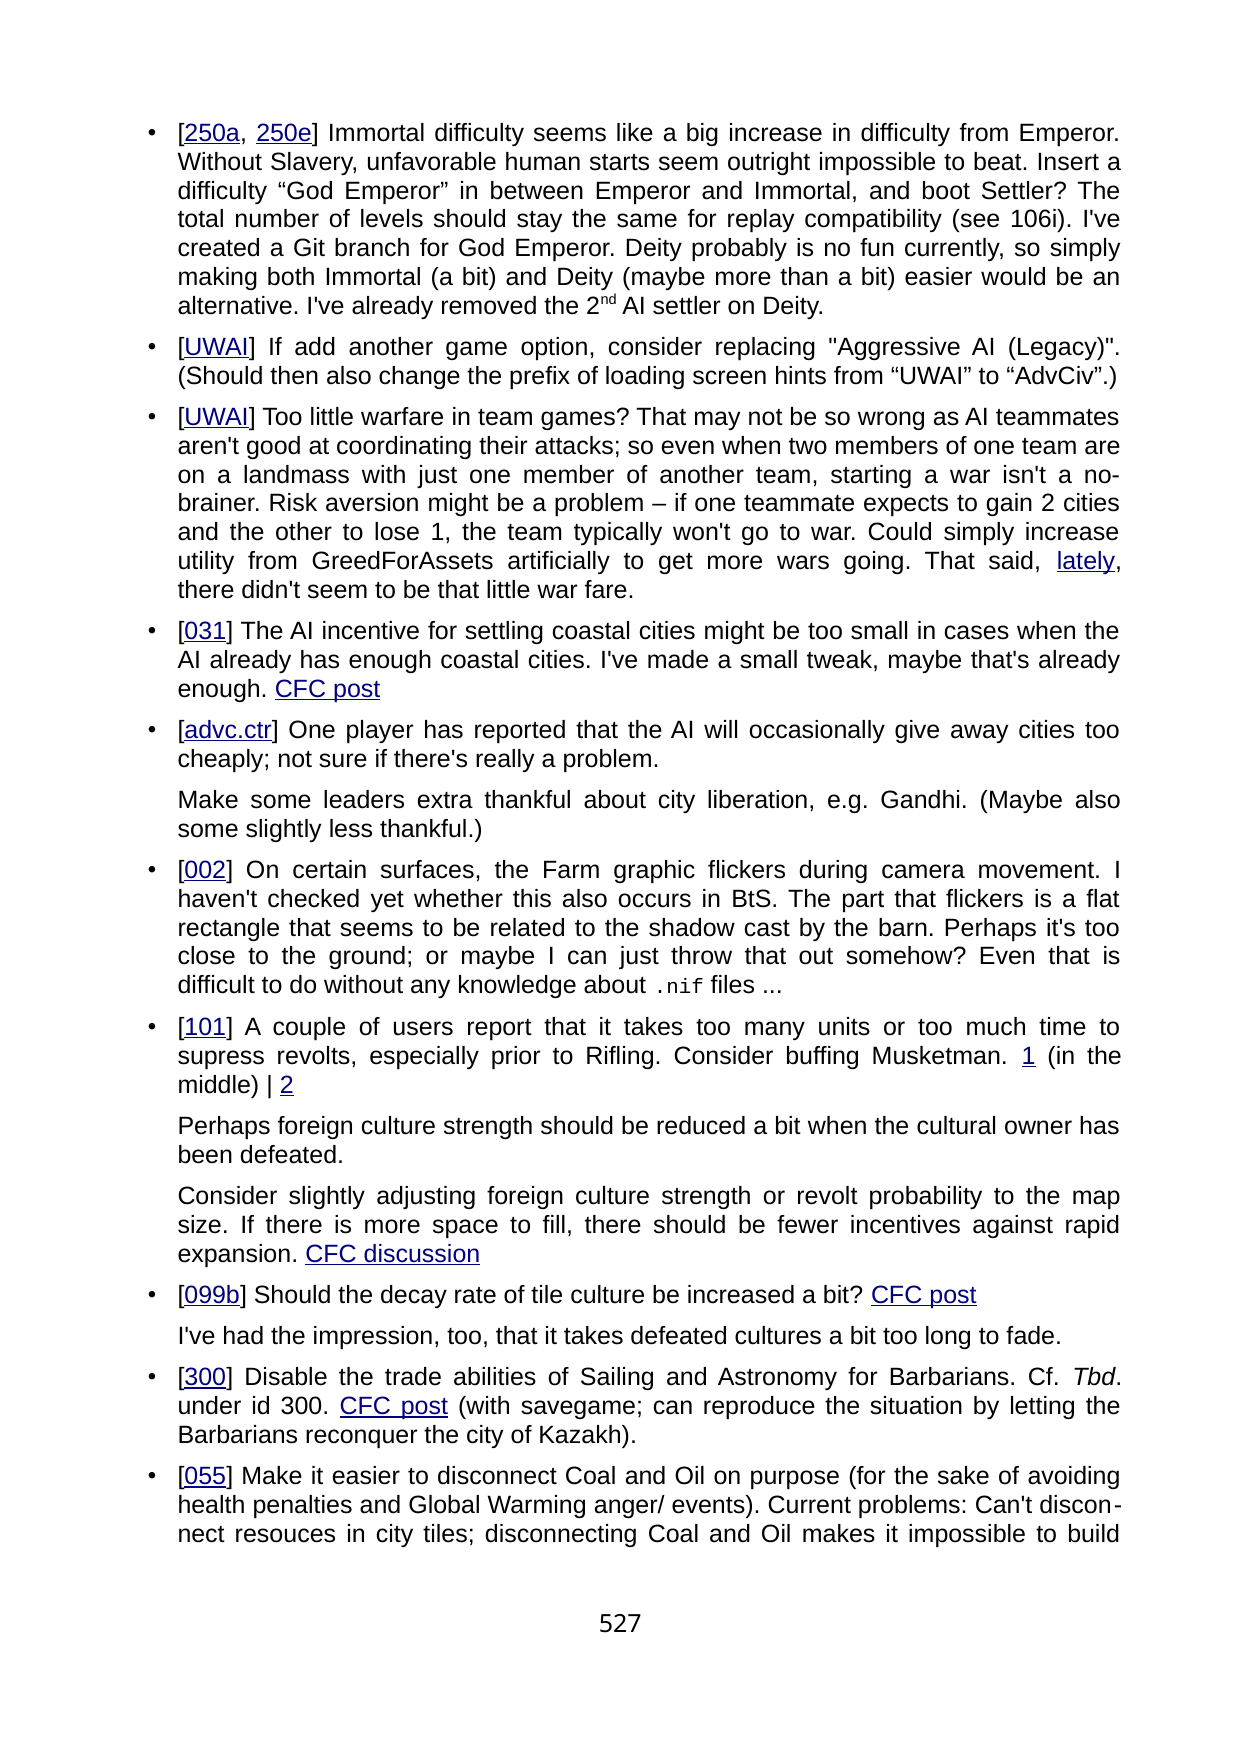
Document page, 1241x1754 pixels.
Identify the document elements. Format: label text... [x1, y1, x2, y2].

list [advc.ctr] One player has reported that the AI will occasionally give away cities too cheaply; not sure if there's really a problem. [148, 715, 1122, 772]
list [099b] Should the decay rate of tile culture be increased a bit? CFC post [148, 1280, 1122, 1309]
list [UWAI] Too little warfare in team games? That may not be so wrong as AI teammates aren't good at coordinating their attacks; so even when two members of one team are on a landmass with just one member of another team, starting a war isn't a no-brainer. Risk aversion might be a problem – if one teammate expects to gain 2 cities and the other to lose 1, the team typically won't go to war. Could simply increase utility from GreedForAssets artificially to get more wars going. That said, lately, there didn't seem to be that little war fare. [148, 402, 1122, 603]
list [002] On certain surfaces, the Farm graphic flickers during camera movement. I haven't checked yet whether this also occurs in BtS. The part that flickers is a flat rectangle that seems to be related to the shadow cast by the barn. Perhaps it's too close to the ground; or maybe I can just throw that out somehow? Even that is difficult to do without any knowledge about .nif files ... [148, 855, 1122, 1000]
list [UWAI] If add another game option, consider replacing "Aggressive AI (Legacy)". (Should then also change the prefix of loading screen hints from “UWAI” to “AdvCiv”.) [148, 332, 1122, 389]
list [031] The AI incentive for settling coastal cities might be too small in cases when the AI already has enough coastal cities. I've made a small tweak, maybe that's already enough. CFC post [148, 616, 1122, 702]
list [250a, 250e] Immortal difficulty seems like a big increase in difficulty from Emperor. Without Slavery, unfavorable human starts seem outright impossible to beat. Insert a difficulty “God Emperor” in between Emperor and Immortal, and boot Settler? The total number of levels should stay the same for replay compatibility (see 106i). I've created a Git branch for God Emperor. Deity probably is no fun currently, so simply making both Immortal (a bit) and Deity (maybe more than a bit) easier would be an alternative. I've already removed the 2nd AI settler on Deity. [148, 118, 1122, 319]
list Make some leaders extra thankful about city liberation, e.g. Gandhi. (Maybe also some slightly less thankful.) [148, 785, 1122, 842]
list I've had the impression, too, that it takes defeated cultures a bit too long to fade. [148, 1321, 1122, 1350]
list Consider slightly adjusting foreign culture strength or revolt probability to the map size. If there is more space to fill, there should be fewer incentives against rapid expansion. CFC discussion [148, 1181, 1122, 1267]
list Perhaps foreign culture strength should be reduced a bit when the cultural owner has been defeated. [148, 1111, 1122, 1168]
list [055] Make it easier to disconnect Coal and Oil on purpose (for the sake of avoiding health penalties and Global Warming anger/ events). Current problems: Can't discon­nect resouces in city tiles; disconnecting Coal and Oil makes it impossible to build [148, 1461, 1122, 1548]
list [101] A couple of users report that it takes too many units or too much time to supress revolts, especially prior to Rifling. Consider buffing Musketman. 1 (in the middle) | 2 [148, 1012, 1122, 1098]
list [300] Disable the trade abilities of Sailing and Astronomy for Barbarians. Cf. Tbd. under id 300. CFC post (with savegame; can reproduce the situation by letting the Barbarians reconquer the city of Kazakh). [148, 1362, 1122, 1449]
